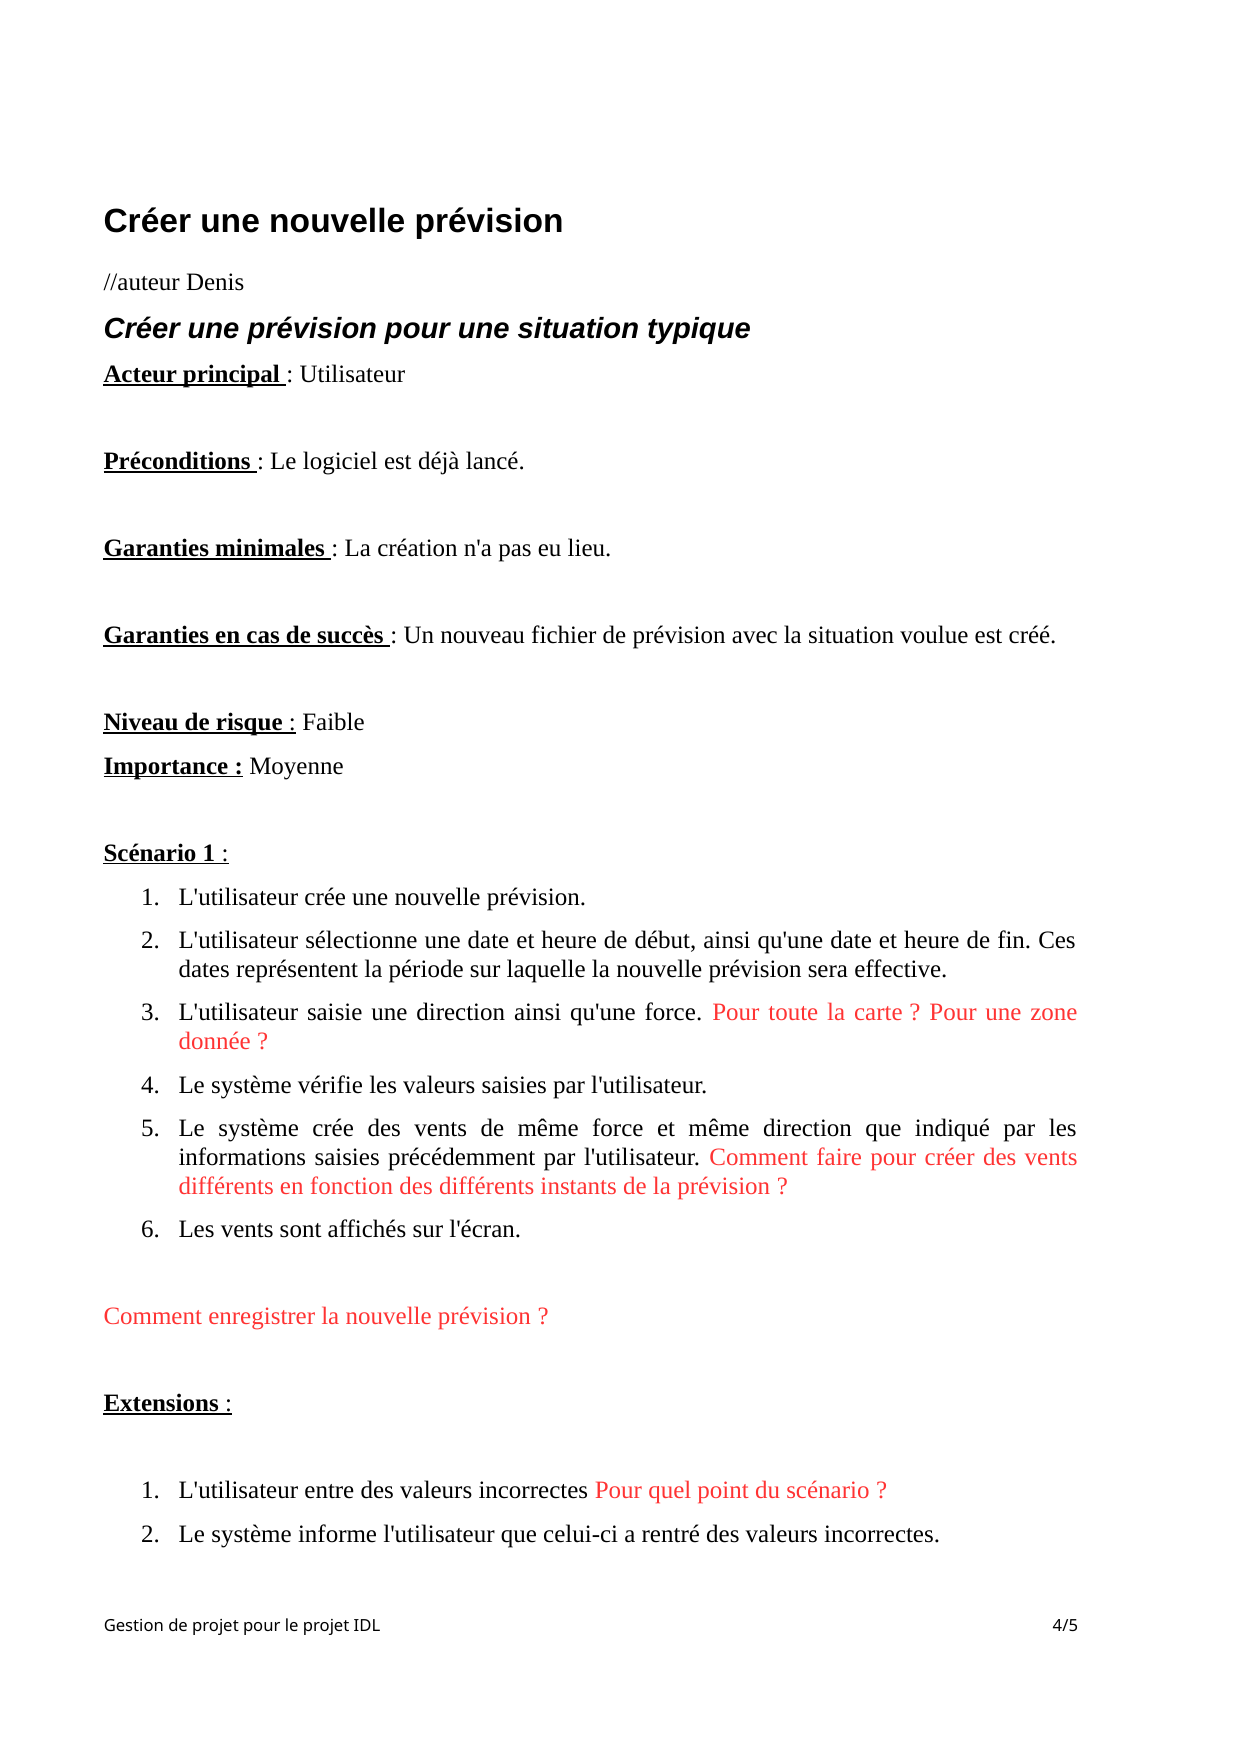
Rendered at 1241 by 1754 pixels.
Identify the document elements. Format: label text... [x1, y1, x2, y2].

text Comment enregistrer la nouvelle prévision ? [103, 1301, 1078, 1330]
list Le système crée des vents de même force et même direction que indiqué par les informations saisies précédemment par l'utilisateur. Comment faire pour créer des vents différents en fonction des différents instants de la prévision ? [141, 1113, 1078, 1199]
list L'utilisateur sélectionne une date et heure de début, ainsi qu'une date et heure de fin. Ces dates représentent la période sur laquelle la nouvelle prévision sera effective. [141, 925, 1078, 983]
text Garanties en cas de succès : Un nouveau fichier de prévision avec la situation voulue est créé. [103, 620, 1078, 649]
text //auteur Denis [103, 267, 1078, 296]
list L'utilisateur crée une nouvelle prévision. [141, 882, 1078, 910]
subtitle Créer une nouvelle prévision [103, 201, 1078, 240]
text Scénario 1 : [103, 838, 1078, 867]
text Extensions : [103, 1388, 1078, 1417]
subtitle Créer une prévision pour une situation typique [103, 311, 1078, 344]
text Garanties minimales : La création n'a pas eu lieu. [103, 533, 1078, 562]
list L'utilisateur saisie une direction ainsi qu'une force. Pour toute la carte ? Pour une zone donnée ? [141, 997, 1078, 1055]
list L'utilisateur entre des valeurs incorrectes Pour quel point du scénario ? [141, 1476, 1078, 1504]
list Le système informe l'utilisateur que celui-ci a rentré des valeurs incorrectes. [141, 1519, 1078, 1548]
list Les vents sont affichés sur l'écran. [141, 1214, 1078, 1243]
text Préconditions : Le logiciel est déjà lancé. [103, 446, 1078, 475]
text Importance : Moyenne [103, 751, 1078, 780]
text Niveau de risque : Faible [103, 707, 1078, 736]
list Le système vérifie les valeurs saisies par l'utilisateur. [141, 1070, 1078, 1098]
text Acteur principal : Utilisateur [103, 359, 1078, 388]
